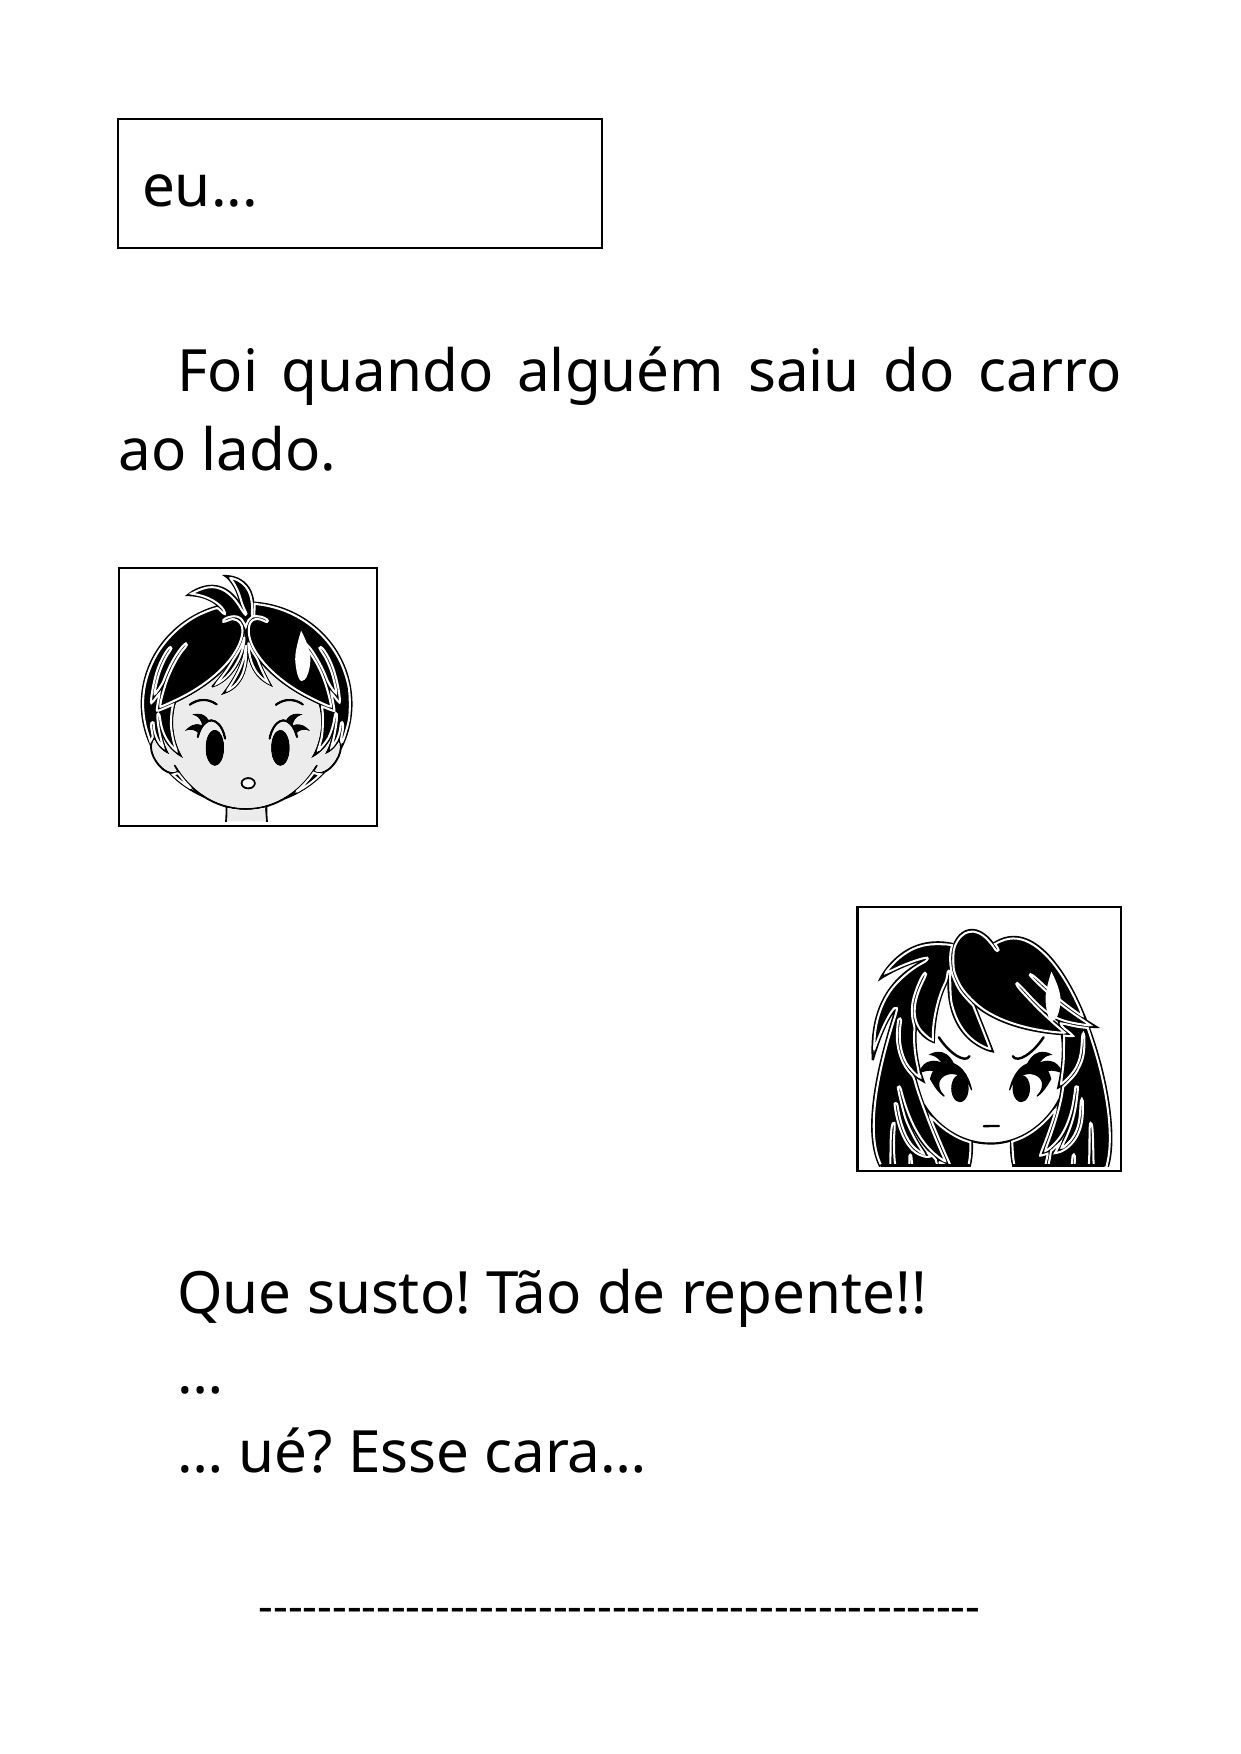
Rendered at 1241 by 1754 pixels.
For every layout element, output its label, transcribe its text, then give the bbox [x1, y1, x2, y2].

text Que susto! Tão de repente!! [118, 1251, 1122, 1331]
table_header eu... [119, 120, 601, 247]
text Foi quando alguém saiu do carro ao lado. [118, 328, 1122, 487]
text … [118, 1331, 1122, 1410]
text … ué? Esse cara… [118, 1410, 1122, 1490]
